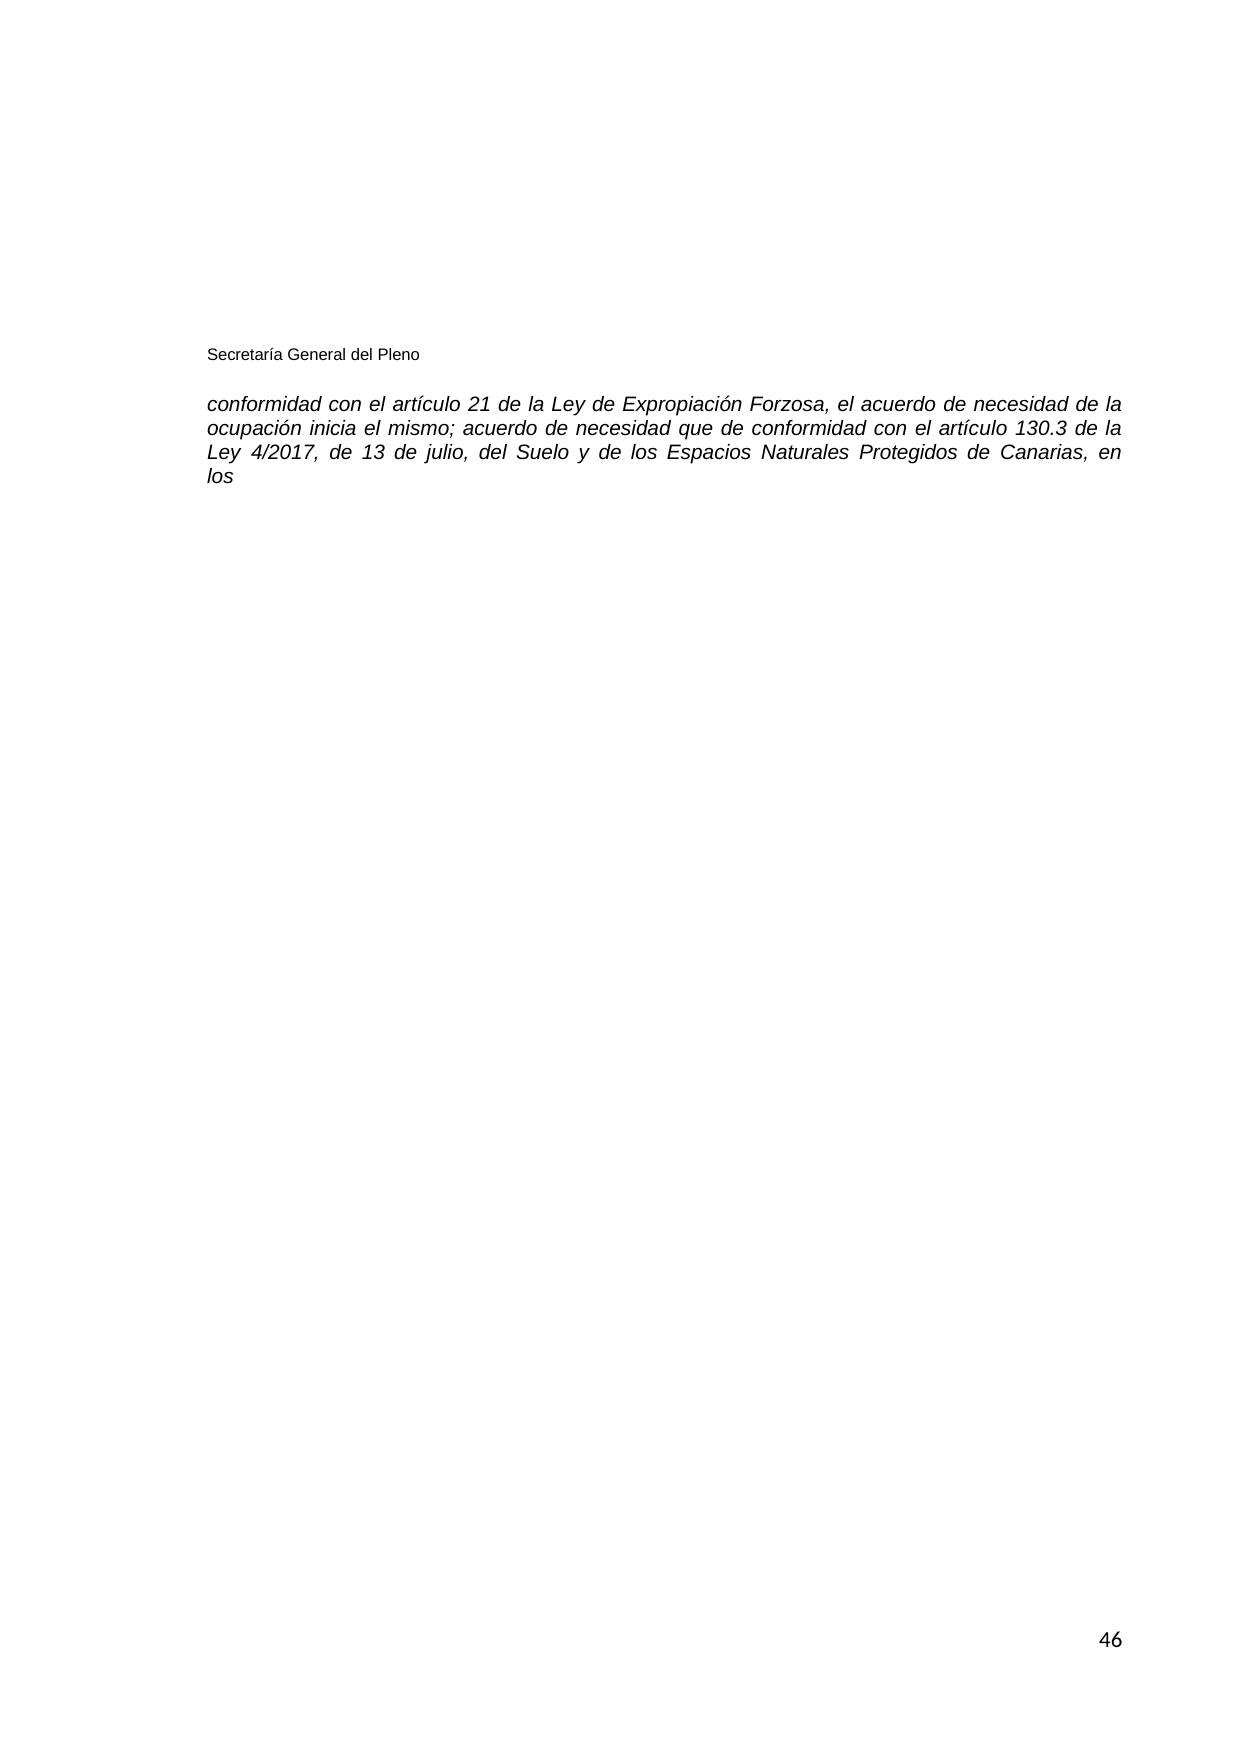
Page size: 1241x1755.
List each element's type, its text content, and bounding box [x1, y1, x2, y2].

text conformidad con el artículo 21 de la Ley de Expropiación Forzosa, el acuerdo de necesidad de la ocupación inicia el mismo; acuerdo de necesidad que de conformidad con el artículo 130.3 de la Ley 4/2017, de 13 de julio, del Suelo y de los Espacios Naturales Protegidos de Canarias, en los [207, 392, 1123, 488]
